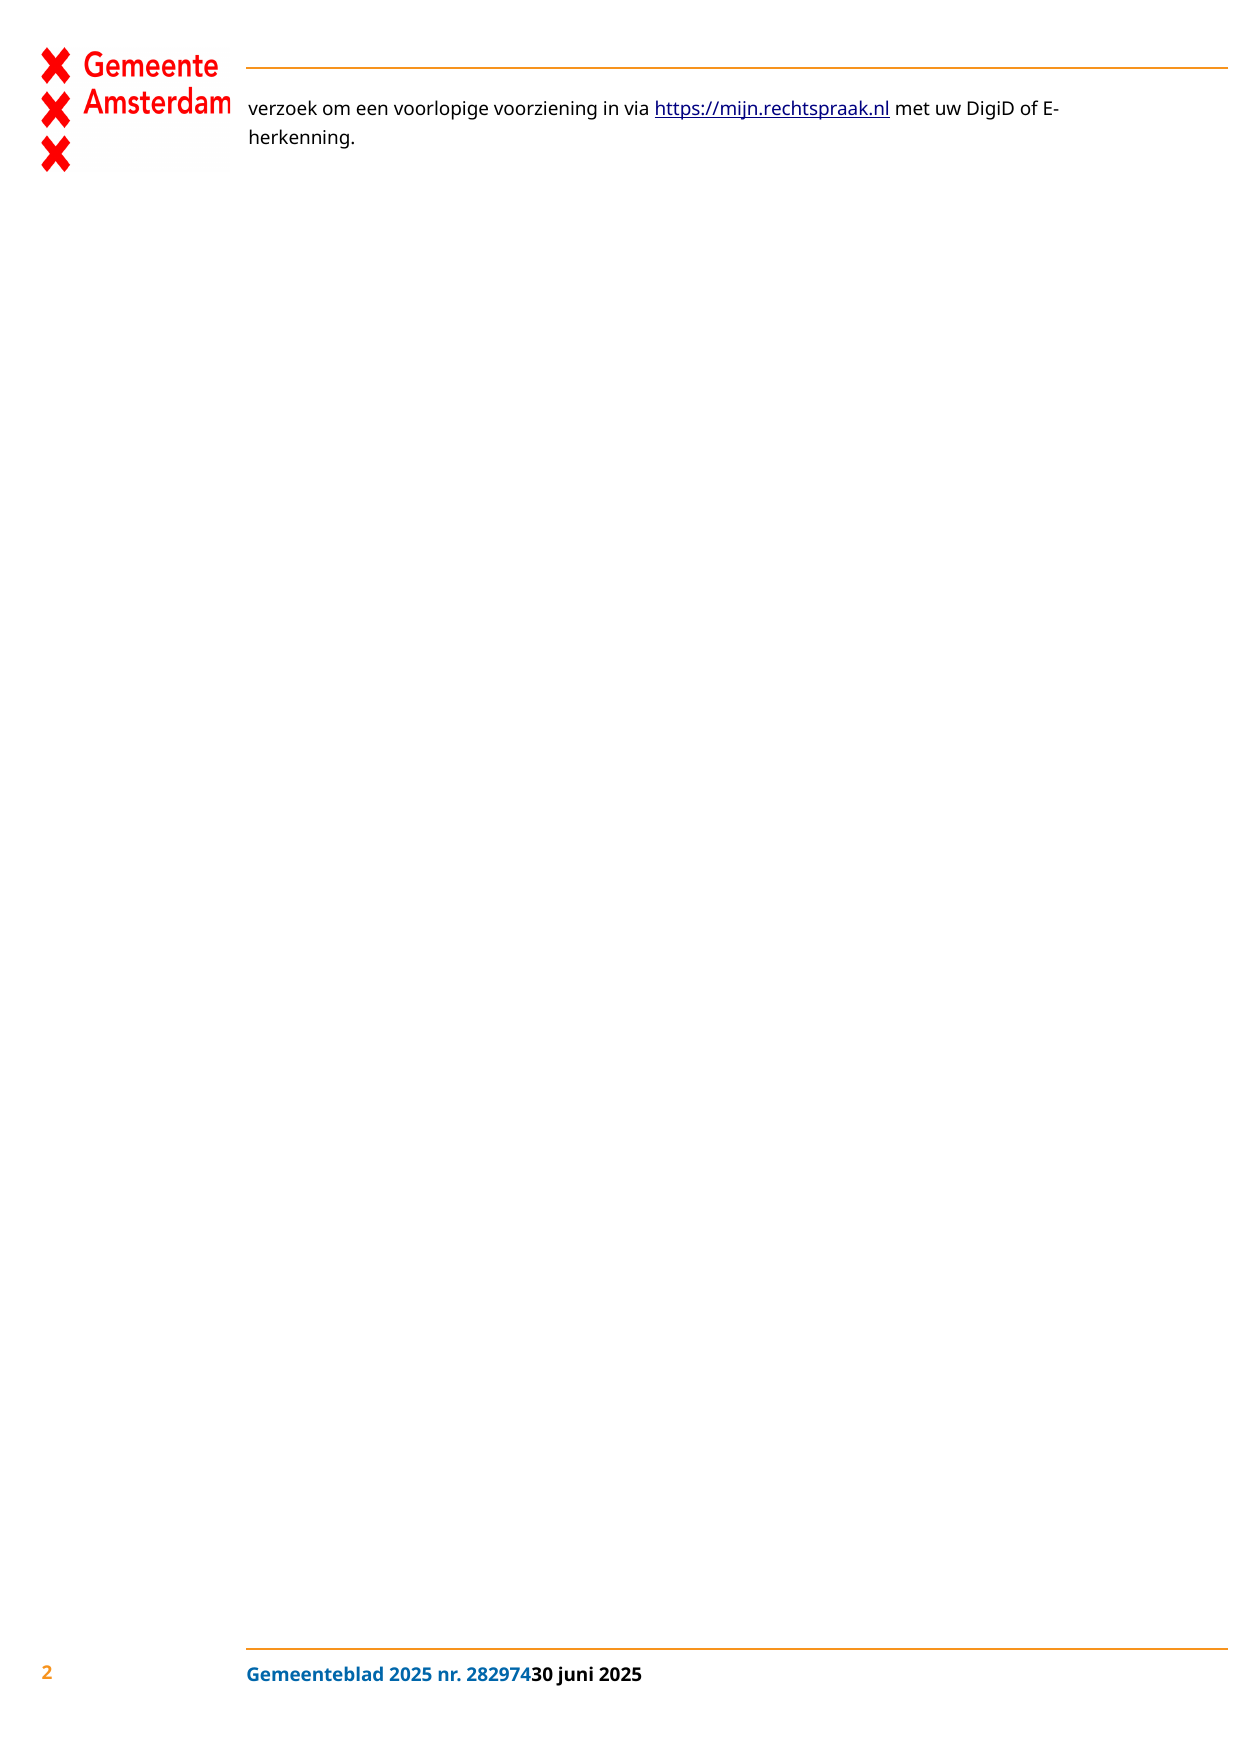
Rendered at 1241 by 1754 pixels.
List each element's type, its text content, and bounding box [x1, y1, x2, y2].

text verzoek om een voorlopige voorziening in via https://mijn.rechtspraak.nl met uw DigiD of E-herkenning. [248, 95, 1152, 150]
picture [41, 47, 231, 172]
